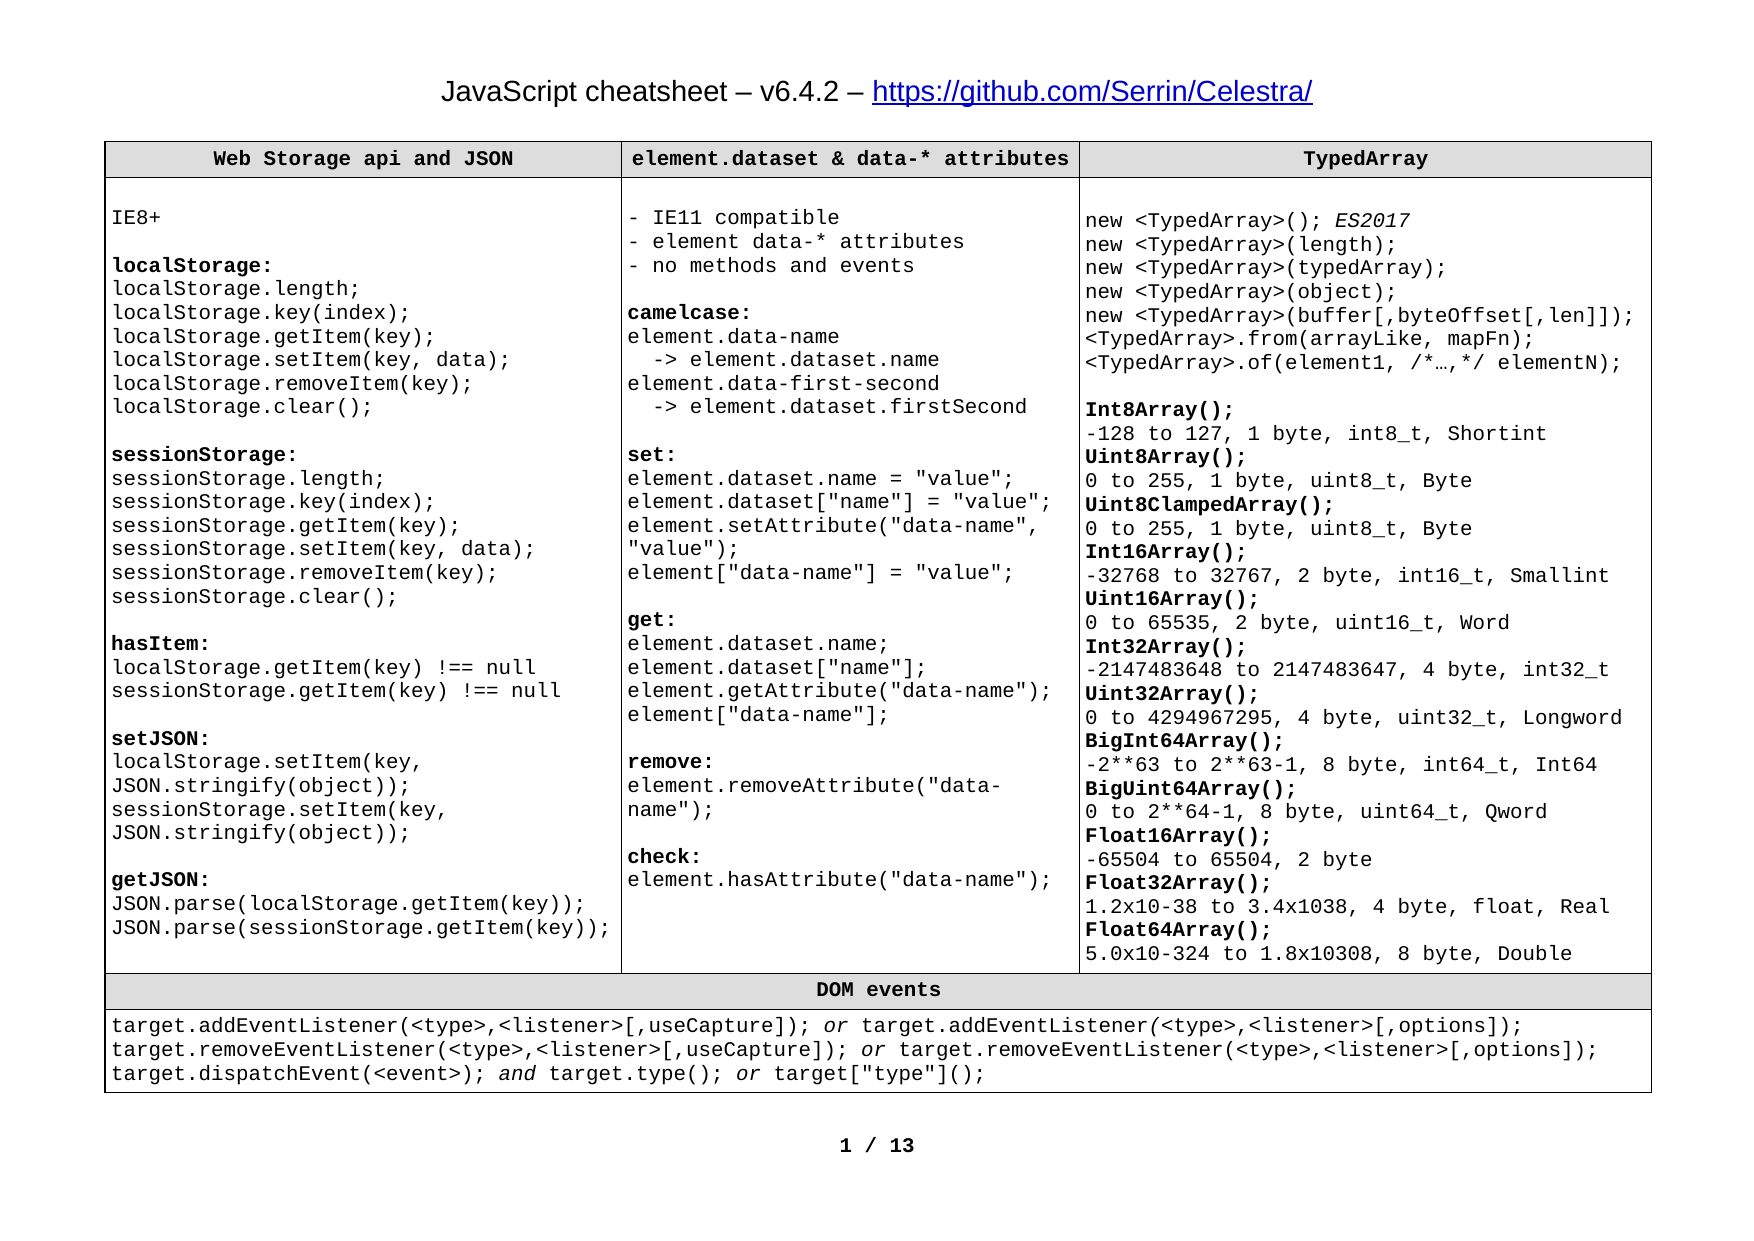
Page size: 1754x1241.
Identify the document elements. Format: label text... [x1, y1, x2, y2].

text JavaScript cheatsheet – v6.4.2 – https://github.com/Serrin/Celestra/ [105, 74, 1648, 107]
table_header Web Storage api and JSON [106, 142, 621, 177]
table_cell new <TypedArray>(); ES2017 new <TypedArray>(length); new <TypedArray>(typedArray); new <TypedArray>(object); new <TypedArray>(buffer[,byteOffset[,len]]); <TypedArray>.from(arrayLike, mapFn); <TypedArray>.of(element1, /*…,*/ elementN); Int8Array(); -128 to 127, 1 byte, int8_t, Shortint Uint8Array(); 0 to 255, 1 byte, uint8_t, Byte Uint8ClampedArray(); 0 to 255, 1 byte, uint8_t, Byte Int16Array(); -32768 to 32767, 2 byte, int16_t, Smallint Uint16Array(); 0 to 65535, 2 byte, uint16_t, Word Int32Array(); -2147483648 to 2147483647, 4 byte, int32_t Uint32Array(); 0 to 4294967295, 4 byte, uint32_t, Longword BigInt64Array(); -2**63 to 2**63-1, 8 byte, int64_t, Int64 BigUint64Array(); 0 to 2**64-1, 8 byte, uint64_t, Qword Float16Array(); -65504 to 65504, 2 byte Float32Array(); 1.2x10-38 to 3.4x1038, 4 byte, float, Real Float64Array(); 5.0x10-324 to 1.8x10308, 8 byte, Double [1080, 178, 1651, 972]
table_cell - IE11 compatible - element data-* attributes - no methods and events camelcase: element.data-name -> element.dataset.name element.data-first-second -> element.dataset.firstSecond set: element.dataset.name = "value"; element.dataset["name"] = "value"; element.setAttribute("data-name", "value"); element["data-name"] = "value"; get: element.dataset.name; element.dataset["name"]; element.getAttribute("data-name"); element["data-name"]; remove: element.removeAttribute("data-name"); check: element.hasAttribute("data-name"); [622, 178, 1079, 972]
table_header TypedArray [1080, 142, 1651, 177]
table_cell IE8+ localStorage: localStorage.length; localStorage.key(index); localStorage.getItem(key); localStorage.setItem(key, data); localStorage.removeItem(key); localStorage.clear(); sessionStorage: sessionStorage.length; sessionStorage.key(index); sessionStorage.getItem(key); sessionStorage.setItem(key, data); sessionStorage.removeItem(key); sessionStorage.clear(); hasItem: localStorage.getItem(key) !== null sessionStorage.getItem(key) !== null setJSON: localStorage.setItem(key, JSON.stringify(object)); sessionStorage.setItem(key, JSON.stringify(object)); getJSON: JSON.parse(localStorage.getItem(key)); JSON.parse(sessionStorage.getItem(key)); [106, 178, 621, 972]
table_cell DOM events [106, 974, 1651, 1009]
table_cell target.addEventListener(<type>,<listener>[,useCapture]); or target.addEventListener(<type>,<listener>[,options]); target.removeEventListener(<type>,<listener>[,useCapture]); or target.removeEventListener(<type>,<listener>[,options]); target.dispatchEvent(<event>); and target.type(); or target["type"](); [106, 1010, 1651, 1092]
table_header element.dataset & data-* attributes [622, 142, 1079, 177]
